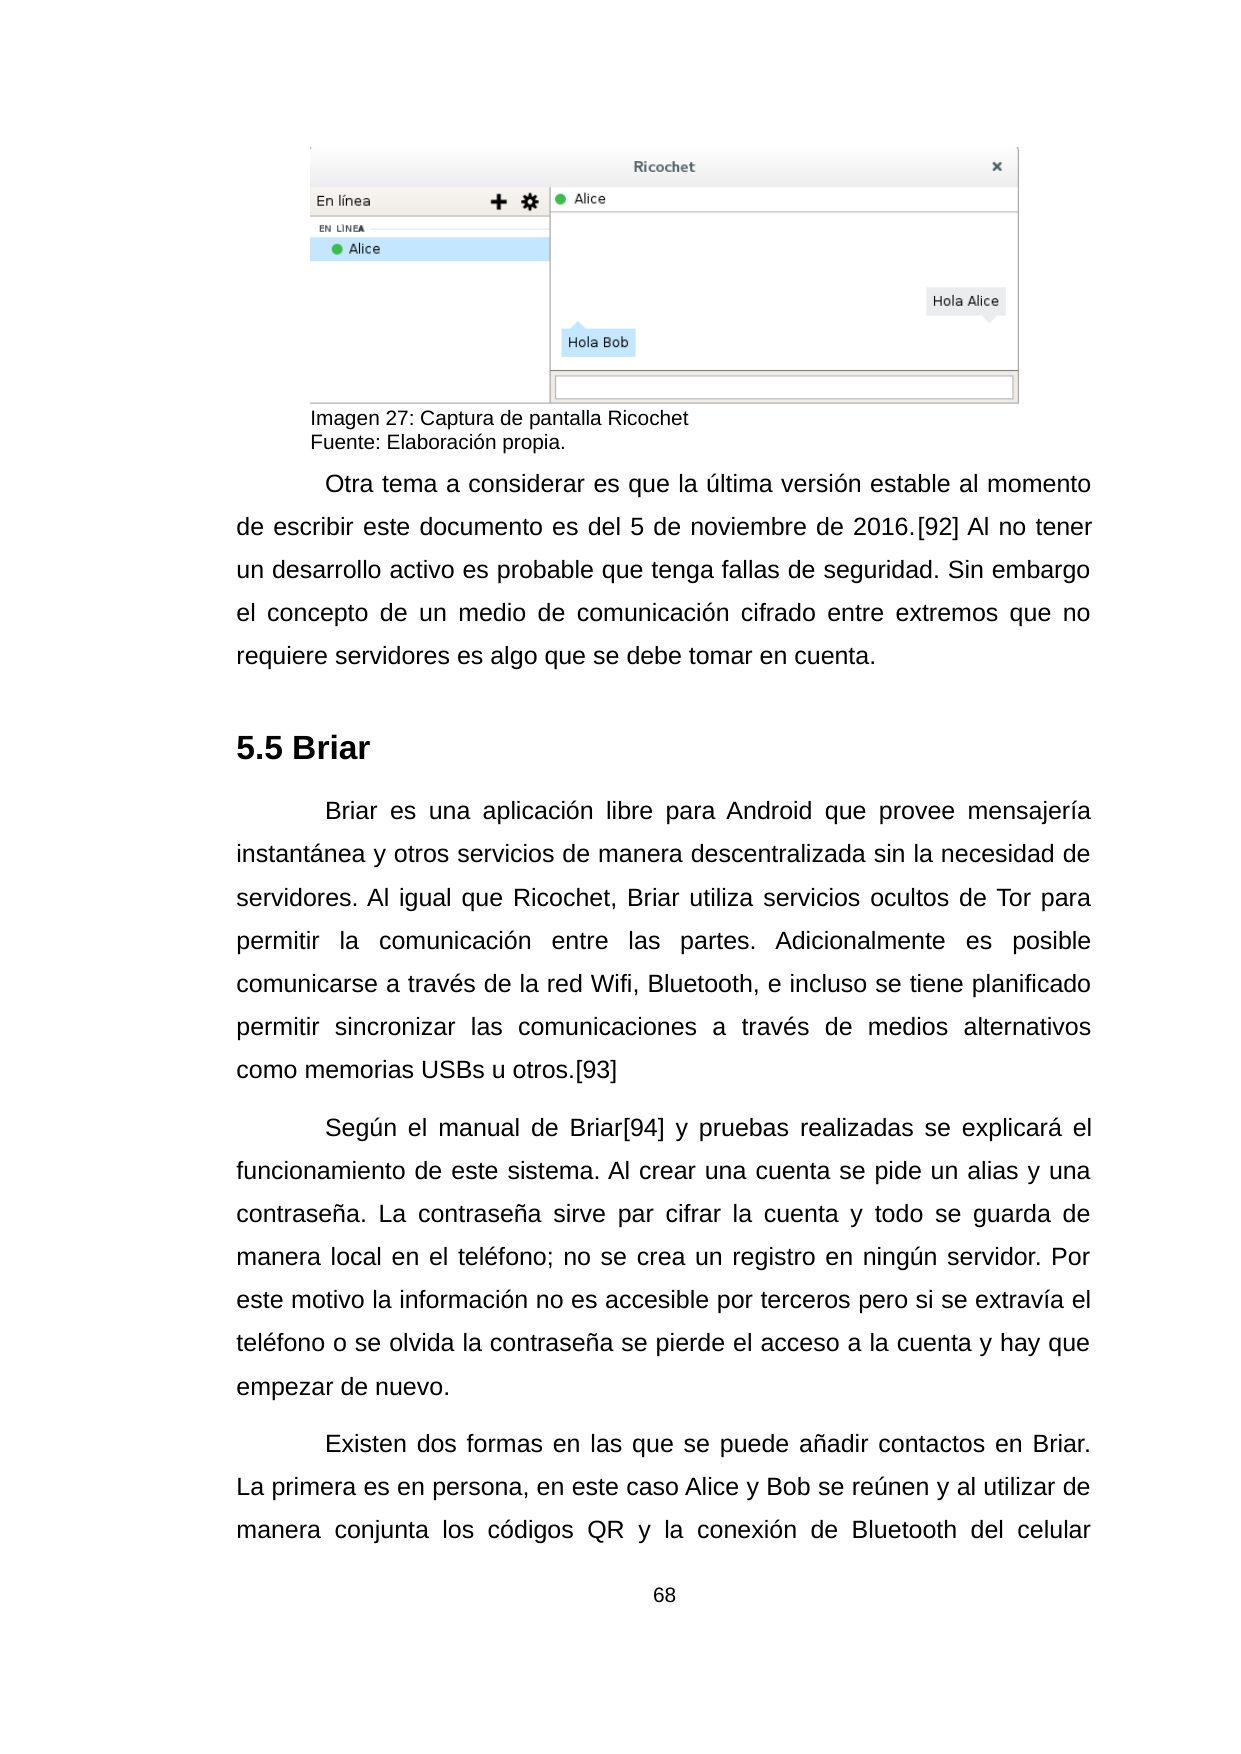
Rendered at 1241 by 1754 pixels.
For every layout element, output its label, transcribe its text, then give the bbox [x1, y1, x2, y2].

text Imagen 27: Captura de pantalla Ricochet Fuente: Elaboración propia. [310, 407, 1019, 454]
text Según el manual de Briar[94] y pruebas realizadas se explicará el funcionamiento de este sistema. Al crear una cuenta se pide un alias y una contraseña. La contraseña sirve par cifrar la cuenta y todo se guarda de manera local en el teléfono; no se crea un registro en ningún servidor. Por este motivo la información no es accesible por terceros pero si se extravía el teléfono o se olvida la contraseña se pierde el acceso a la cuenta y hay que empezar de nuevo. [236, 1113, 1093, 1400]
picture [310, 147, 1019, 407]
text Existen dos formas en las que se puede añadir contactos en Briar. La primera es en persona, en este caso Alice y Bob se reúnen y al utilizar de manera conjunta los códigos QR y la conexión de Bluetooth del celular [236, 1429, 1093, 1544]
text Briar es una aplicación libre para Android que provee mensajería instantánea y otros servicios de manera descentralizada sin la necesidad de servidores. Al igual que Ricochet, Briar utiliza servicios ocultos de Tor para permitir la comunicación entre las partes. Adicionalmente es posible comunicarse a través de la red Wifi, Bluetooth, e incluso se tiene planificado permitir sincronizar las comunicaciones a través de medios alternativos como memorias USBs u otros.[93] [236, 796, 1093, 1084]
text Otra tema a considerar es que la última versión estable al momento de escribir este documento es del 5 de noviembre de 2016.[92] Al no tener un desarrollo activo es probable que tenga fallas de seguridad. Sin embargo el concepto de un medio de comunicación cifrado entre extremos que no requiere servidores es algo que se debe tomar en cuenta. [236, 148, 1093, 670]
subtitle 5.5 Briar [236, 728, 1093, 767]
